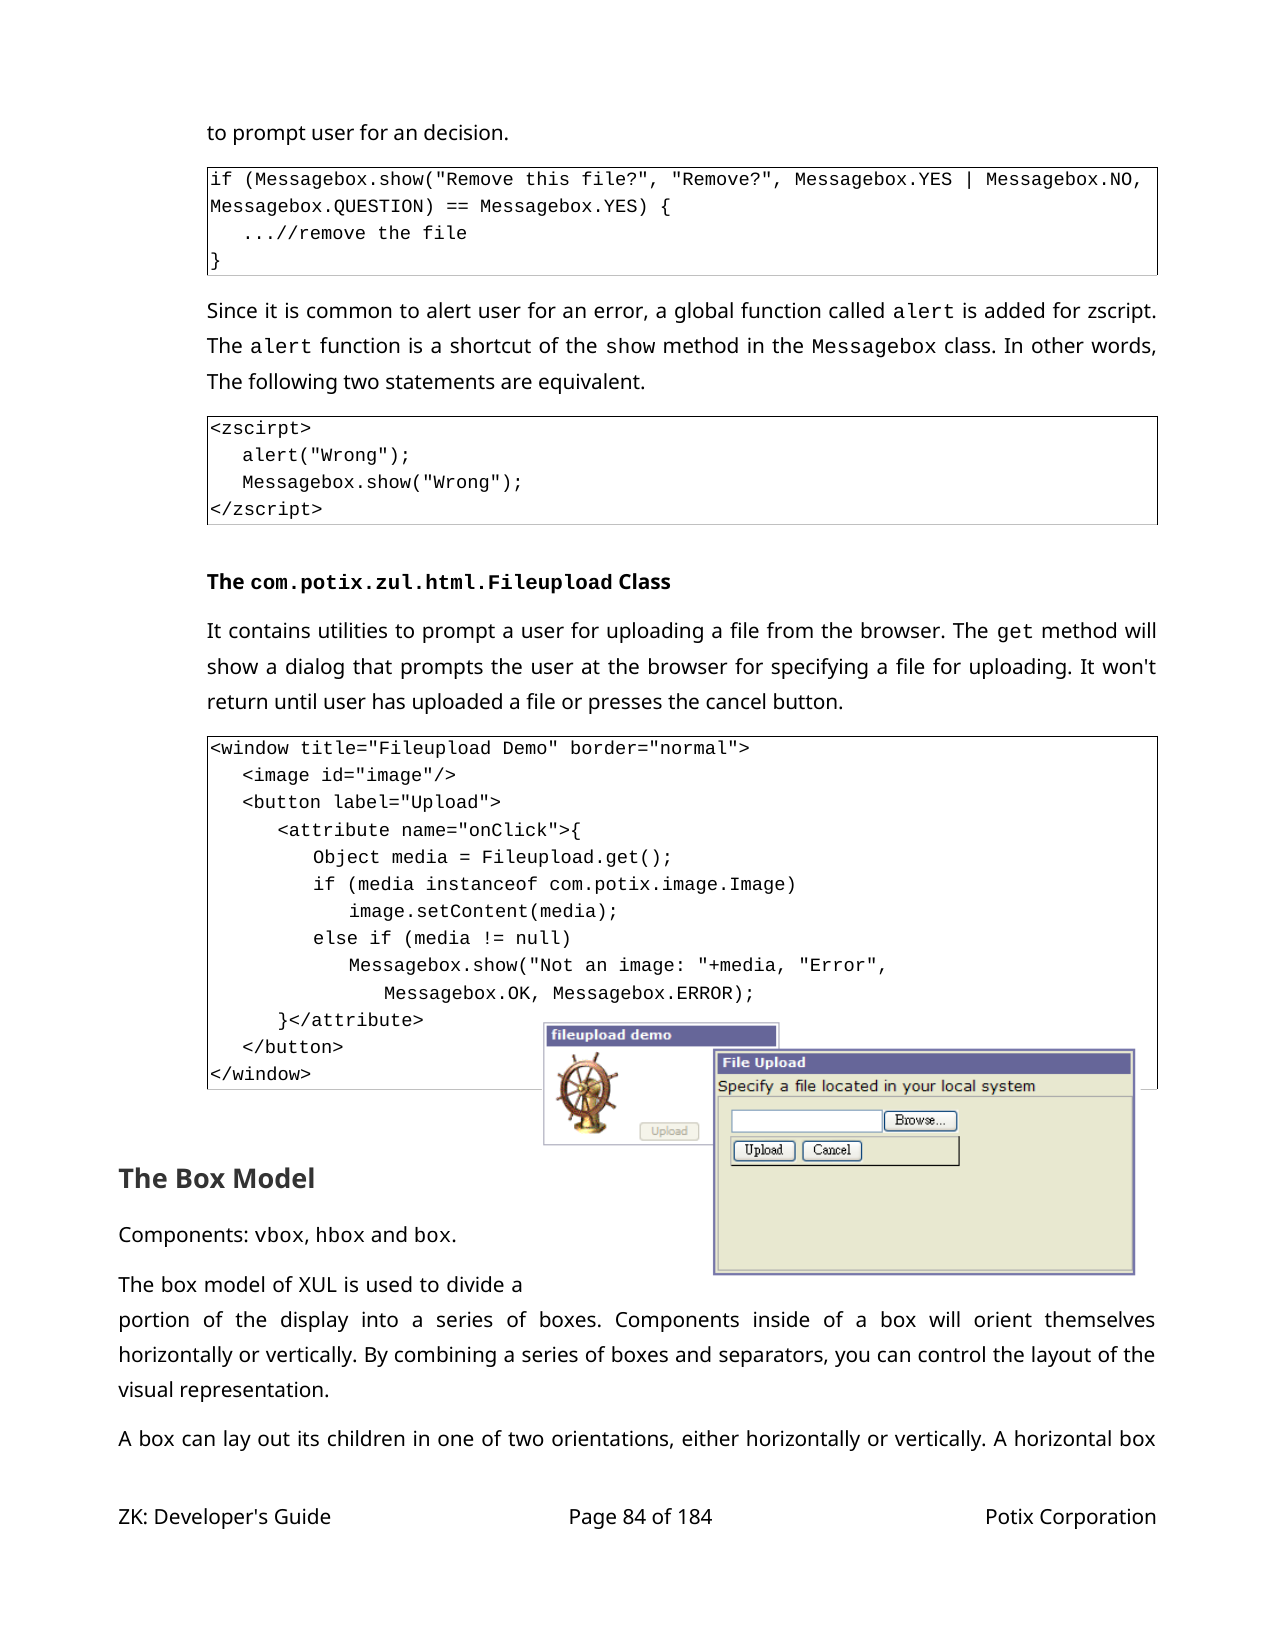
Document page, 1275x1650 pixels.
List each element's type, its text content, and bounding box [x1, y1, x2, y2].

picture [541, 1020, 1141, 1280]
subtitle The Box Model [118, 1160, 541, 1197]
text [1141, 1035, 1157, 1059]
text The box model of XUL is used to divide a portion of the display into a series of boxes. Components inside of a box will orient themselves horizontally or vertically. By combining a series of boxes and separators, you can control the layout of the visual representation. [118, 1270, 1157, 1404]
text [1141, 1062, 1157, 1089]
text <zscirpt> [208, 417, 1157, 440]
text else if (media != null) [208, 926, 1157, 950]
text Object media = Fileupload.get(); [208, 844, 1157, 869]
text ...//remove the file [208, 221, 1157, 245]
text <attribute name="onClick">{ [208, 817, 1157, 842]
subtitle The com.potix.zul.html.Fileupload Class [207, 567, 1157, 596]
text to prompt user for an decision. [207, 118, 1157, 146]
subtitle [1141, 1160, 1157, 1197]
text <button label="Upload"> [208, 790, 1157, 814]
text image.setContent(media); [208, 899, 1157, 923]
text } [208, 248, 1157, 275]
text It contains utilities to prompt a user for uploading a file from the browser. The get method will show a dialog that prompts the user at the browser for specifying a file for uploading. It won't return until user has uploaded a file or presses the cancel button. [207, 616, 1157, 715]
text Messagebox.show("Not an image: "+media, "Error", [208, 953, 1157, 978]
text if (media instanceof com.potix.image.Image) [208, 872, 1157, 896]
text </button> [208, 1035, 541, 1059]
text Components: vbox, hbox and box. [118, 1221, 541, 1249]
text </zscript> [208, 497, 1157, 524]
text Messagebox.show("Wrong"); [208, 470, 1157, 494]
text </window> [208, 1062, 541, 1089]
text }</attribute> [208, 1008, 1157, 1032]
text alert("Wrong"); [208, 443, 1157, 467]
text A box can lay out its children in one of two orientations, either horizontally or vertically. A horizontal box [118, 1424, 1157, 1452]
text Since it is common to alert user for an error, a global function called alert is added for zscript. The alert function is a shortcut of the show method in the Messagebox class. In other words, The following two statements are equivalent. [207, 296, 1157, 395]
text if (Messagebox.show("Remove this file?", "Remove?", Messagebox.YES | Messagebox.NO, Messagebox.QUESTION) == Messagebox.YES) { [208, 168, 1157, 218]
text <image id="image"/> [208, 763, 1157, 787]
text Messagebox.OK, Messagebox.ERROR); [208, 981, 1157, 1005]
text <window title="Fileupload Demo" border="normal"> [208, 737, 1157, 760]
